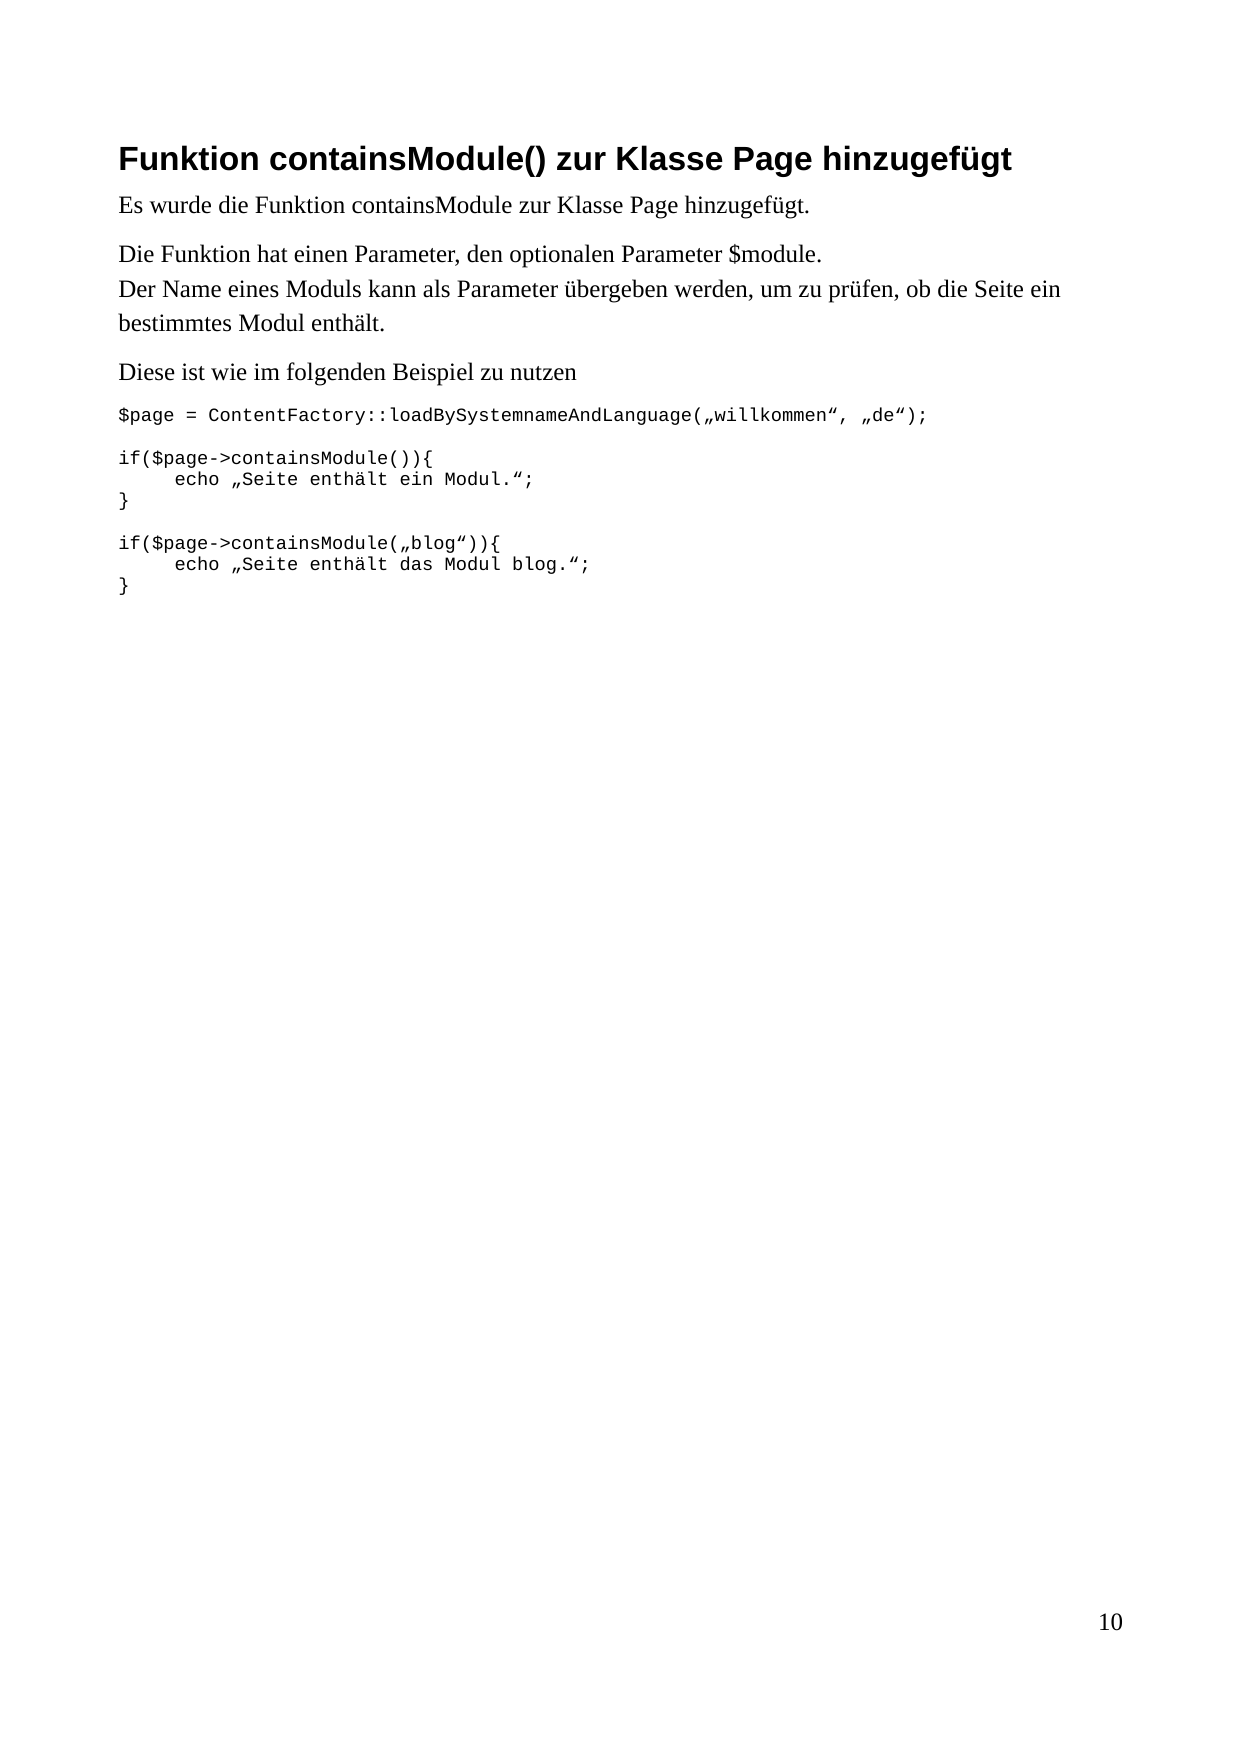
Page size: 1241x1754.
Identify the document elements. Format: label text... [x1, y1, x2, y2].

text Diese ist wie im folgenden Beispiel zu nutzen [118, 357, 1123, 386]
text Die Funktion hat einen Parameter, den optionalen Parameter $module. Der Name eines Moduls kann als Parameter übergeben werden, um zu prüfen, ob die Seite ein bestimmtes Modul enthält. [118, 239, 1123, 337]
text echo „Seite enthält ein Modul.“; [118, 470, 1123, 491]
text } [118, 576, 1123, 597]
text Es wurde die Funktion containsModule zur Klasse Page hinzugefügt. [118, 190, 1123, 219]
subtitle Funktion containsModule() zur Klasse Page hinzugefügt [118, 139, 1123, 178]
text if($page->containsModule(„blog“)){ [118, 534, 1123, 555]
text if($page->containsModule()){ [118, 449, 1123, 470]
text $page = ContentFactory::loadBySystemnameAndLanguage(„willkommen“, „de“); [118, 406, 1123, 427]
text } [118, 491, 1123, 512]
text echo „Seite enthält das Modul blog.“; [118, 555, 1123, 576]
